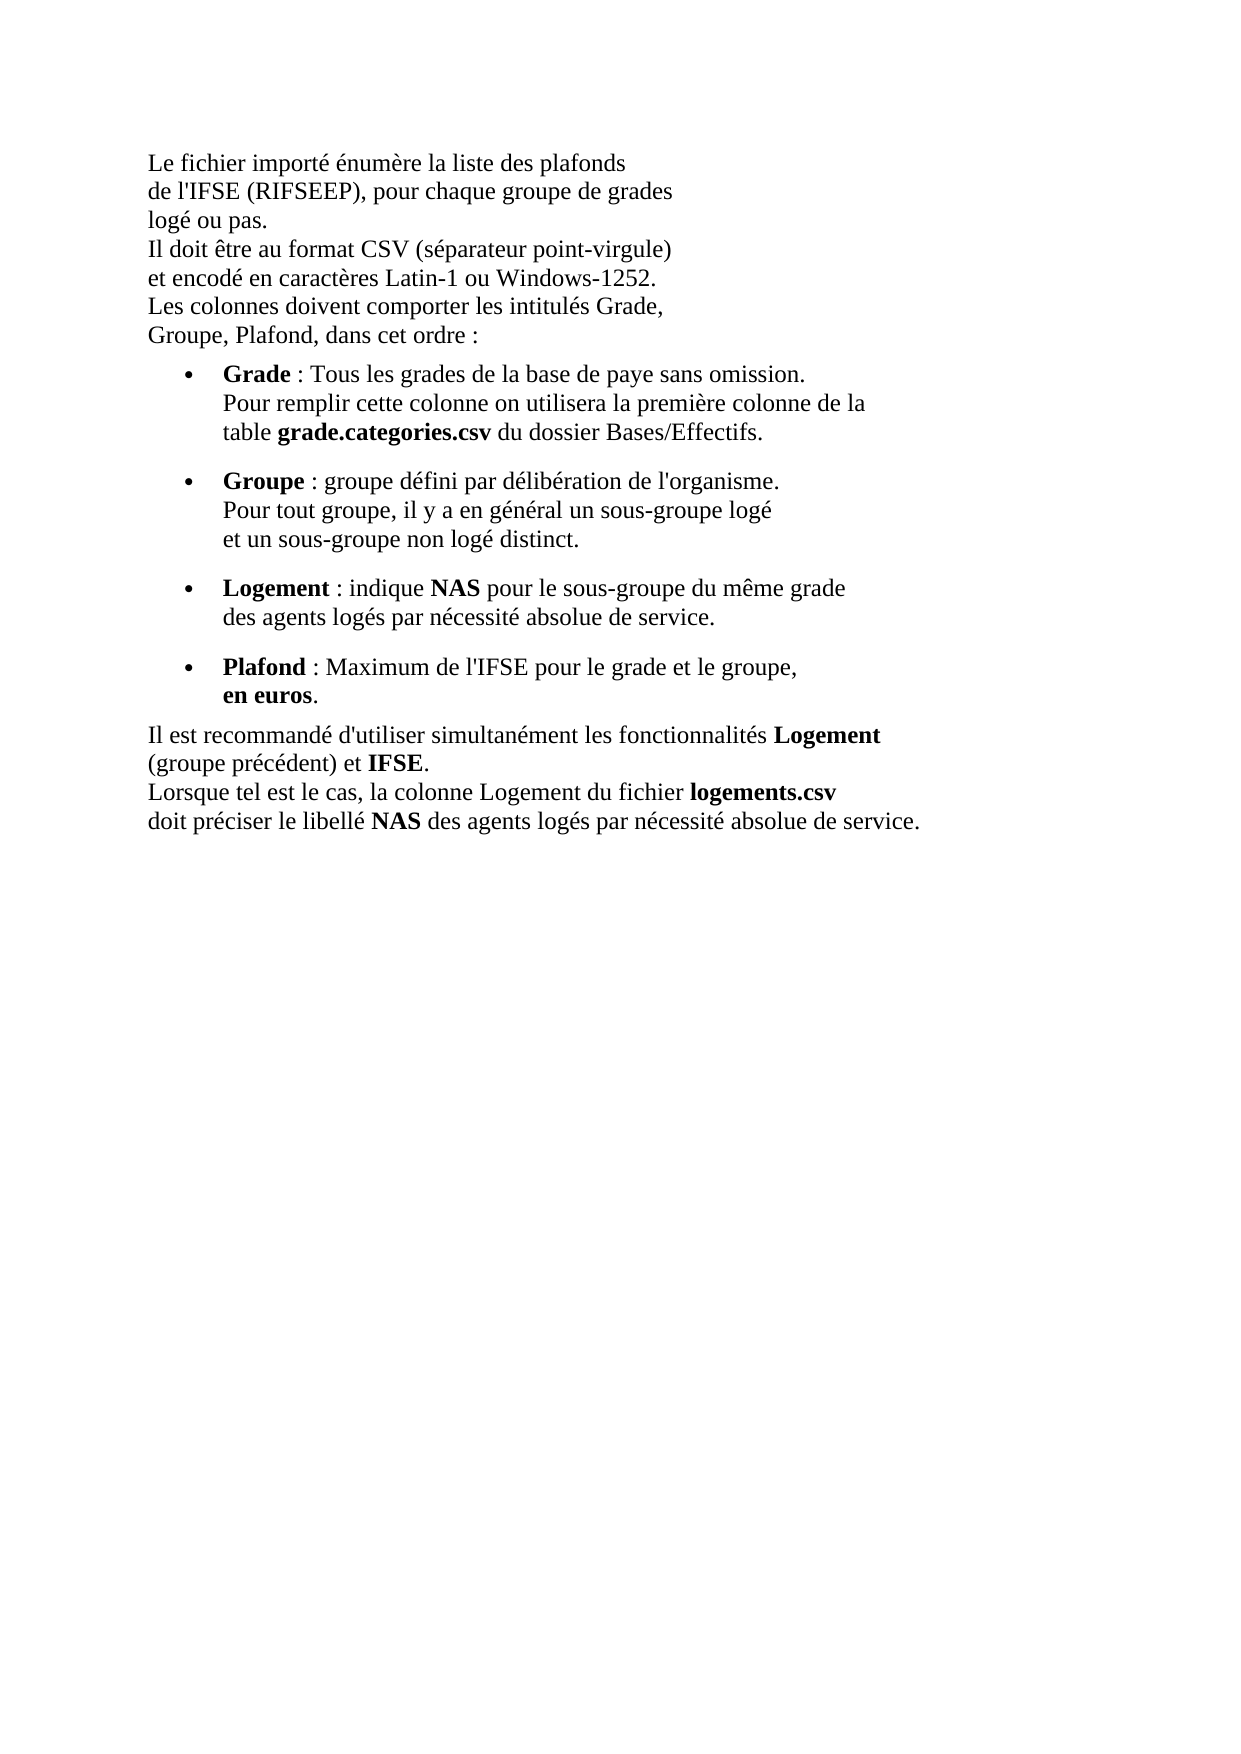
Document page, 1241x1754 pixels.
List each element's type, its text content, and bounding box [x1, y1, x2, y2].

list Grade : Tous les grades de la base de paye sans omission. Pour remplir cette colonne on utilisera la première colonne de la table grade.categories.csv du dossier Bases/Effectifs. [185, 359, 1093, 446]
text Le fichier importé énumère la liste des plafonds de l'IFSE (RIFSEEP), pour chaque groupe de grades logé ou pas. Il doit être au format CSV (séparateur point-virgule) et encodé en caractères Latin-1 ou Windows-1252. Les colonnes doivent comporter les intitulés Grade, Groupe, Plafond, dans cet ordre : [148, 148, 1093, 349]
list Plafond : Maximum de l'IFSE pour le grade et le groupe, en euros. [185, 652, 1093, 709]
list Logement : indique NAS pour le sous-groupe du même grade des agents logés par nécessité absolue de service. [185, 573, 1093, 631]
list Groupe : groupe défini par délibération de l'organisme. Pour tout groupe, il y a en général un sous-groupe logé et un sous-groupe non logé distinct. [185, 466, 1093, 553]
text Il est recommandé d'utiliser simultanément les fonctionnalités Logement (groupe précédent) et IFSE. Lorsque tel est le cas, la colonne Logement du fichier logements.csv doit préciser le libellé NAS des agents logés par nécessité absolue de service. [148, 720, 1093, 835]
